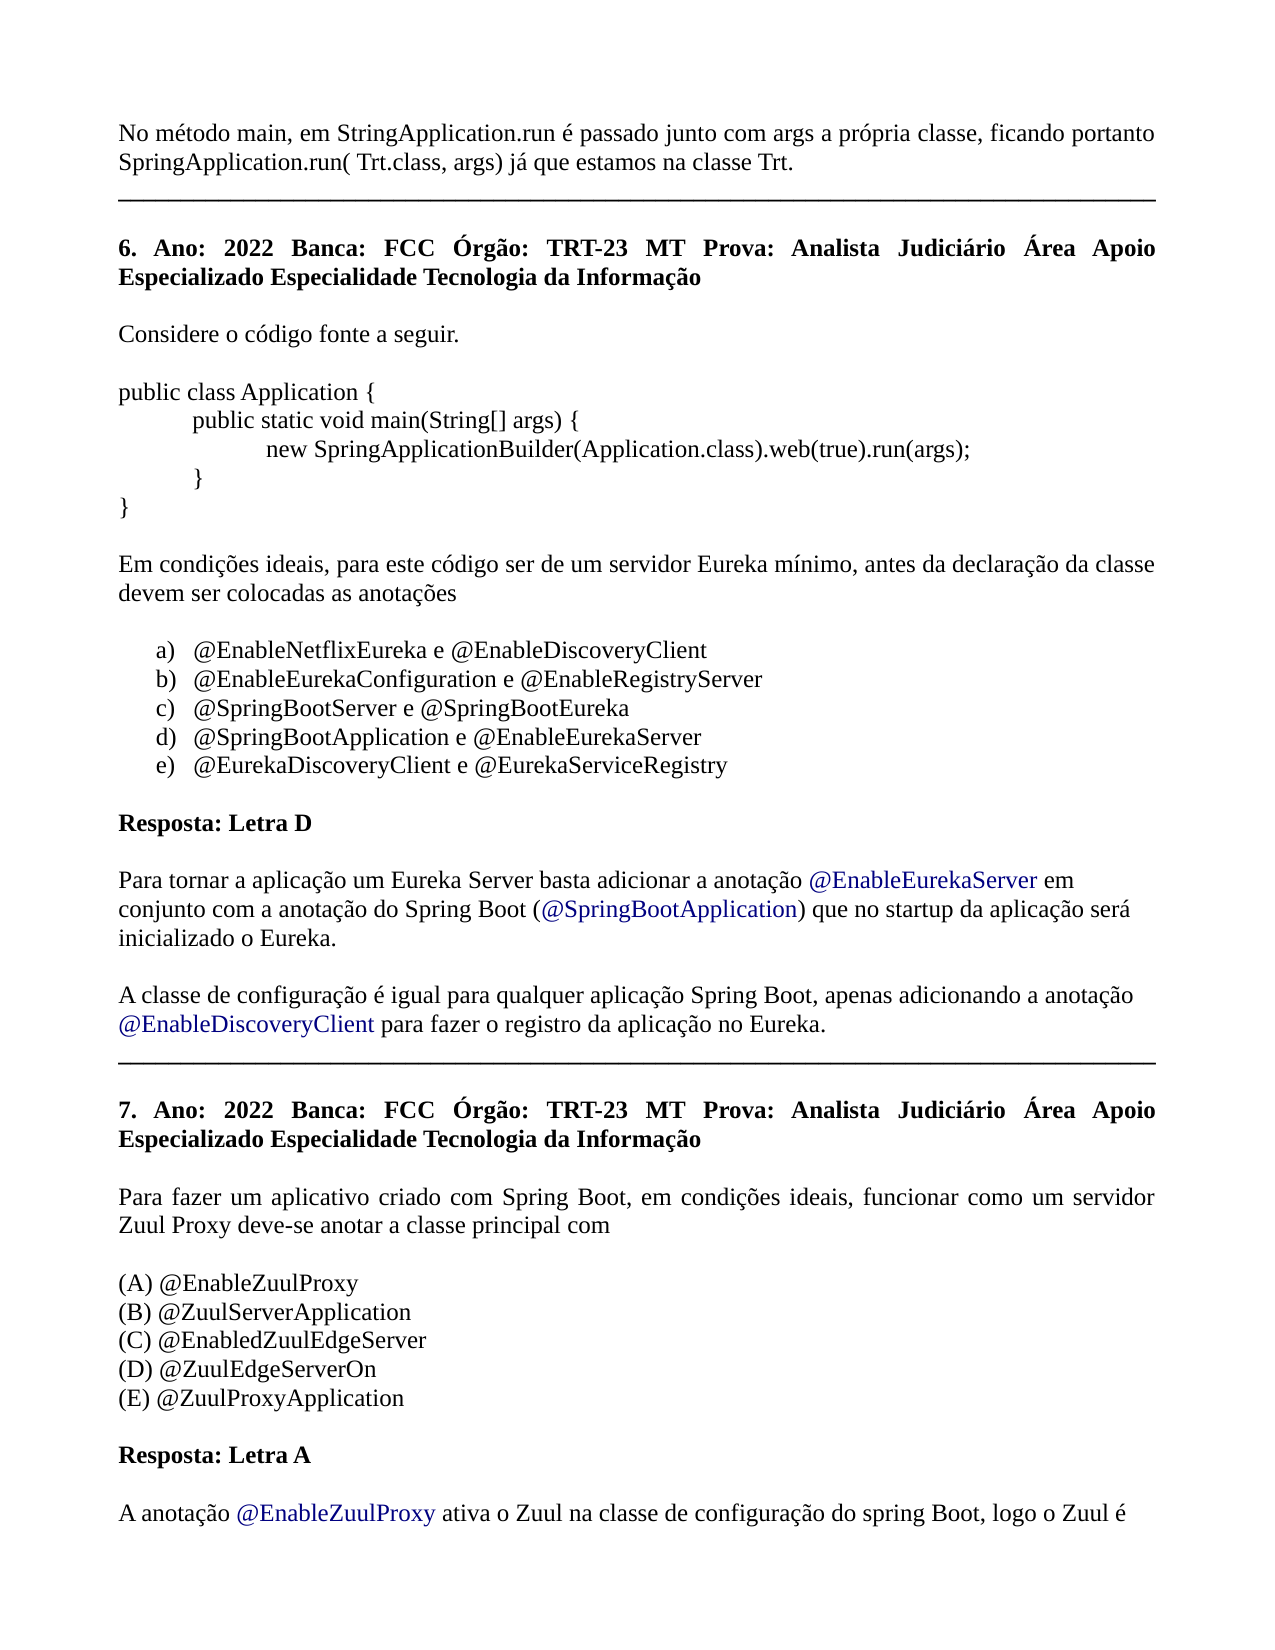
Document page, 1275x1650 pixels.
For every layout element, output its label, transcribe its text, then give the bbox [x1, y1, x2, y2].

text } [118, 463, 1157, 492]
text A anotação @EnableZuulProxy ativa o Zuul na classe de configuração do spring Boot, logo o Zuul é [118, 1498, 1157, 1527]
text inicializado o Eureka. [118, 923, 1157, 952]
text (C) @EnabledZuulEdgeServer [118, 1326, 1157, 1354]
text Para fazer um aplicativo criado com Spring Boot, em condições ideais, funcionar como um servidor Zuul Proxy deve-se anotar a classe principal com [118, 1182, 1157, 1239]
text A classe de configuração é igual para qualquer aplicação Spring Boot, apenas adicionando a anotação [118, 981, 1157, 1009]
text (B) @ZuulServerApplication [118, 1297, 1157, 1326]
text public static void main(String[] args) { [118, 406, 1157, 434]
text ___________________________________________________________________________________ [118, 1038, 1157, 1067]
text Resposta: Letra D [118, 808, 1157, 837]
text Para tornar a aplicação um Eureka Server basta adicionar a anotação @EnableEurekaServer em [118, 866, 1157, 894]
text (E) @ZuulProxyApplication [118, 1383, 1157, 1412]
list @SpringBootApplication e @EnableEurekaServer [156, 722, 1157, 751]
text 7. Ano: 2022 Banca: FCC Órgão: TRT-23 MT Prova: Analista Judiciário Área Apoio Especializado Especialidade Tecnologia da Informação [118, 1096, 1157, 1153]
text conjunto com a anotação do Spring Boot (@SpringBootApplication) que no startup da aplicação será [118, 894, 1157, 923]
text Em condições ideais, para este código ser de um servidor Eureka mínimo, antes da declaração da classe devem ser colocadas as anotações [118, 549, 1157, 607]
list @SpringBootServer e @SpringBootEureka [156, 693, 1157, 722]
text (D) @ZuulEdgeServerOn [118, 1354, 1157, 1383]
text Resposta: Letra A [118, 1441, 1157, 1469]
text Considere o código fonte a seguir. [118, 319, 1157, 348]
text public class Application { [118, 377, 1157, 406]
list @EnableNetflixEureka e @EnableDiscoveryClient [156, 636, 1157, 664]
list @EurekaDiscoveryClient e @EurekaServiceRegistry [156, 751, 1157, 779]
text ___________________________________________________________________________________ [118, 176, 1157, 204]
text No método main, em StringApplication.run é passado junto com args a própria classe, ficando portanto SpringApplication.run( Trt.class, args) já que estamos na classe Trt. [118, 118, 1157, 176]
text @EnableDiscoveryClient para fazer o registro da aplicação no Eureka. [118, 1009, 1157, 1038]
text new SpringApplicationBuilder(Application.class).web(true).run(args); [118, 434, 1157, 463]
text 6. Ano: 2022 Banca: FCC Órgão: TRT-23 MT Prova: Analista Judiciário Área Apoio Especializado Especialidade Tecnologia da Informação [118, 233, 1157, 291]
list @EnableEurekaConfiguration e @EnableRegistryServer [156, 664, 1157, 693]
text (A) @EnableZuulProxy [118, 1268, 1157, 1297]
text } [118, 492, 1157, 521]
